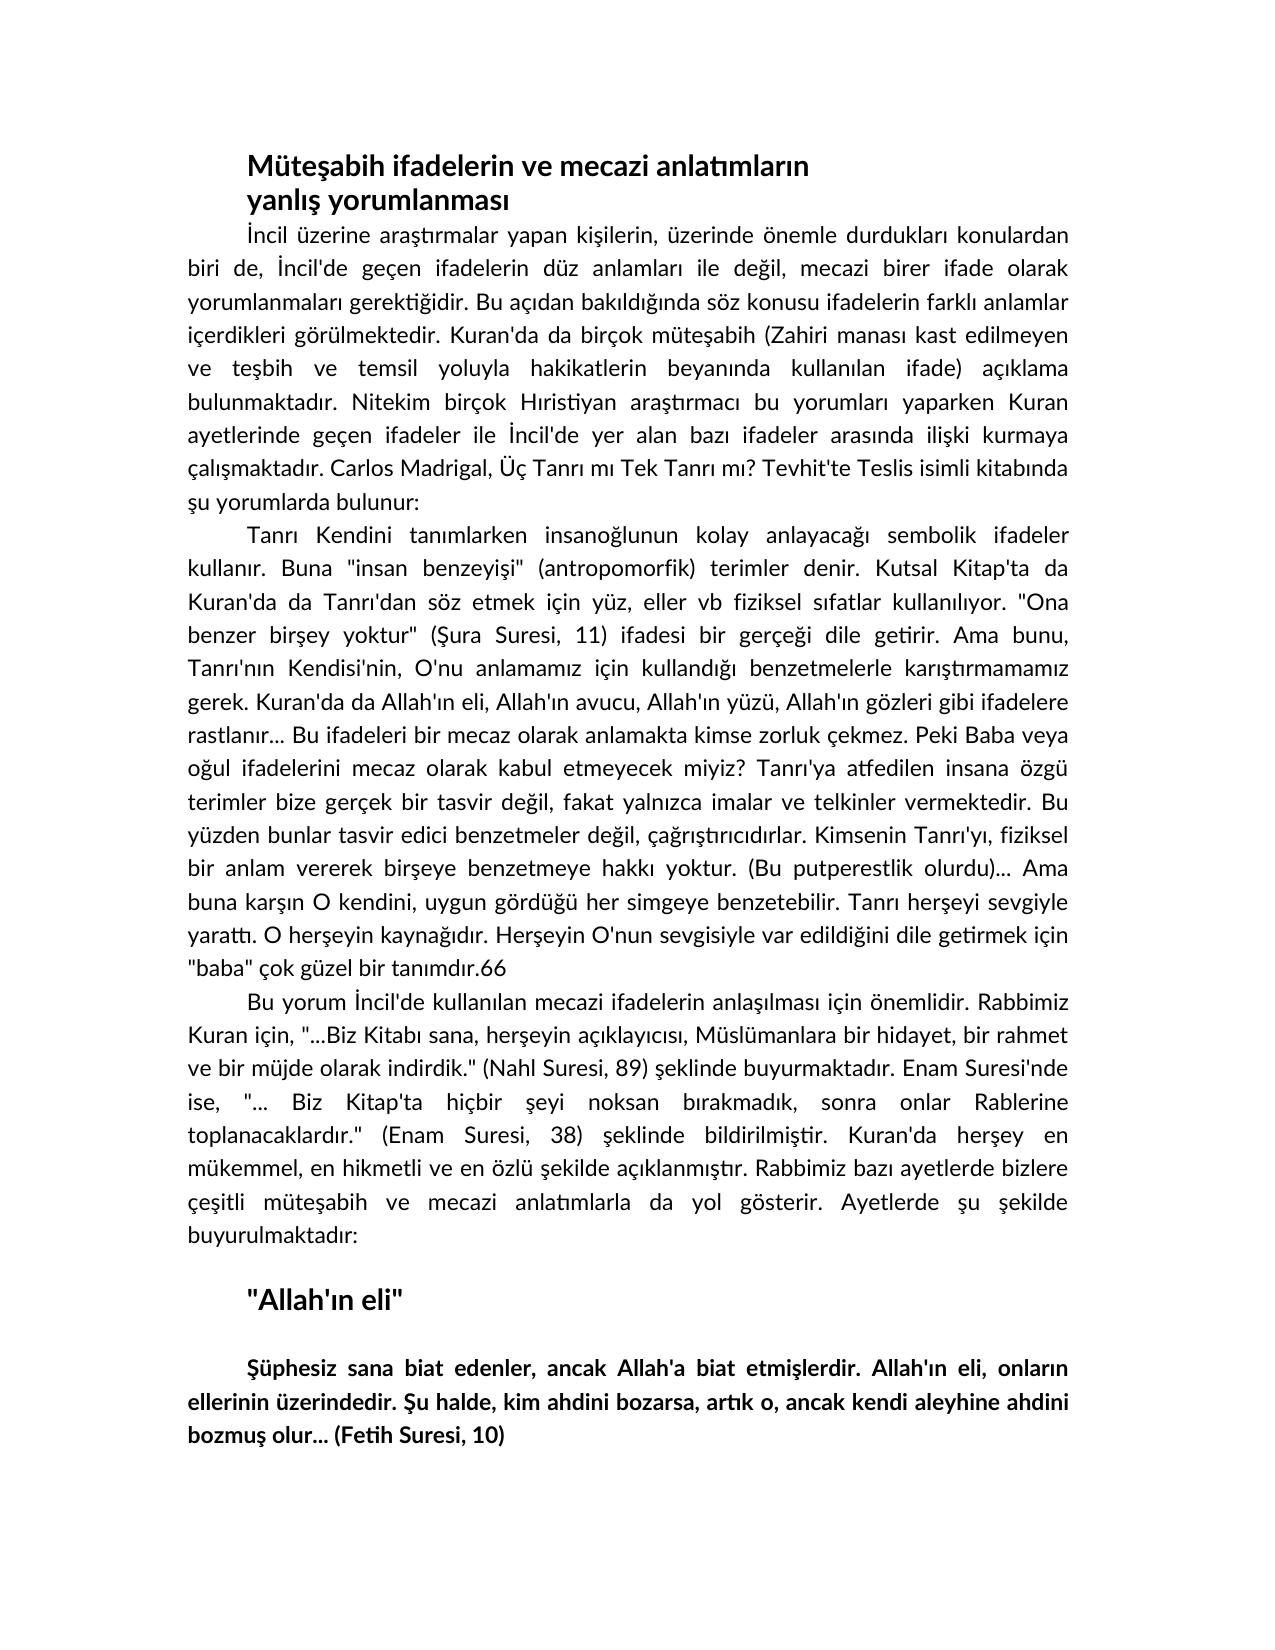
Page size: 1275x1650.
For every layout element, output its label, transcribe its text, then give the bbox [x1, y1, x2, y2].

text Tanrı Kendini tanımlarken insanoğlunun kolay anlayacağı sembolik ifadeler kullanır. Buna "insan benzeyişi" (antropomorfik) terimler denir. Kutsal Kitap'ta da Kuran'da da Tanrı'dan söz etmek için yüz, eller vb fiziksel sıfatlar kullanılıyor. "Ona benzer birşey yoktur" (Şura Suresi, 11) ifadesi bir gerçeği dile getirir. Ama bunu, Tanrı'nın Kendisi'nin, O'nu anlamamız için kullandığı benzetmelerle karıştırmamamız gerek. Kuran'da da Allah'ın eli, Allah'ın avucu, Allah'ın yüzü, Allah'ın gözleri gibi ifadelere rastlanır... Bu ifadeleri bir mecaz olarak anlamakta kimse zorluk çekmez. Peki Baba veya oğul ifadelerini mecaz olarak kabul etmeyecek miyiz? Tanrı'ya atfedilen insana özgü terimler bize gerçek bir tasvir değil, fakat yalnızca imalar ve telkinler vermektedir. Bu yüzden bunlar tasvir edici benzetmeler değil, çağrıştırıcıdırlar. Kimsenin Tanrı'yı, fiziksel bir anlam vererek birşeye benzetmeye hakkı yoktur. (Bu putperestlik olurdu)... Ama buna karşın O kendini, uygun gördüğü her simgeye benzetebilir. Tanrı herşeyi sevgiyle yarattı. O herşeyin kaynağıdır. Herşeyin O'nun sevgisiyle var edildiğini dile getirmek için "baba" çok güzel bir tanımdır.66 [187, 517, 1070, 983]
text yanlış yorumlanması [187, 183, 1070, 217]
text İncil üzerine araştırmalar yapan kişilerin, üzerinde önemle durdukları konulardan biri de, İncil'de geçen ifadelerin düz anlamları ile değil, mecazi birer ifade olarak yorumlanmaları gerektiğidir. Bu açıdan bakıldığında söz konusu ifadelerin farklı anlamlar içerdikleri görülmektedir. Kuran'da da birçok müteşabih (Zahiri manası kast edilmeyen ve teşbih ve temsil yoluyla hakikatlerin beyanında kullanılan ifade) açıklama bulunmaktadır. Nitekim birçok Hıristiyan araştırmacı bu yorumları yaparken Kuran ayetlerinde geçen ifadeler ile İncil'de yer alan bazı ifadeler arasında ilişki kurmaya çalışmaktadır. Carlos Madrigal, Üç Tanrı mı Tek Tanrı mı? Tevhit'te Teslis isimli kitabında şu yorumlarda bulunur: [187, 217, 1070, 517]
text "Allah'ın eli" [187, 1283, 1070, 1317]
text Şüphesiz sana biat edenler, ancak Allah'a biat etmişlerdir. Allah'ın eli, onların ellerinin üzerindedir. Şu halde, kim ahdini bozarsa, artık o, ancak kendi aleyhine ahdini bozmuş olur... (Fetih Suresi, 10) [187, 1350, 1070, 1450]
text Bu yorum İncil'de kullanılan mecazi ifadelerin anlaşılması için önemlidir. Rabbimiz Kuran için, "...Biz Kitabı sana, herşeyin açıklayıcısı, Müslümanlara bir hidayet, bir rahmet ve bir müjde olarak indirdik." (Nahl Suresi, 89) şeklinde buyurmaktadır. Enam Suresi'nde ise, "... Biz Kitap'ta hiçbir şeyi noksan bırakmadık, sonra onlar Rablerine toplanacaklardır." (Enam Suresi, 38) şeklinde bildirilmiştir. Kuran'da herşey en mükemmel, en hikmetli ve en özlü şekilde açıklanmıştır. Rabbimiz bazı ayetlerde bizlere çeşitli müteşabih ve mecazi anlatımlarla da yol gösterir. Ayetlerde şu şekilde buyurulmaktadır: [187, 983, 1070, 1250]
text Müteşabih ifadelerin ve mecazi anlatımların [187, 150, 1070, 183]
